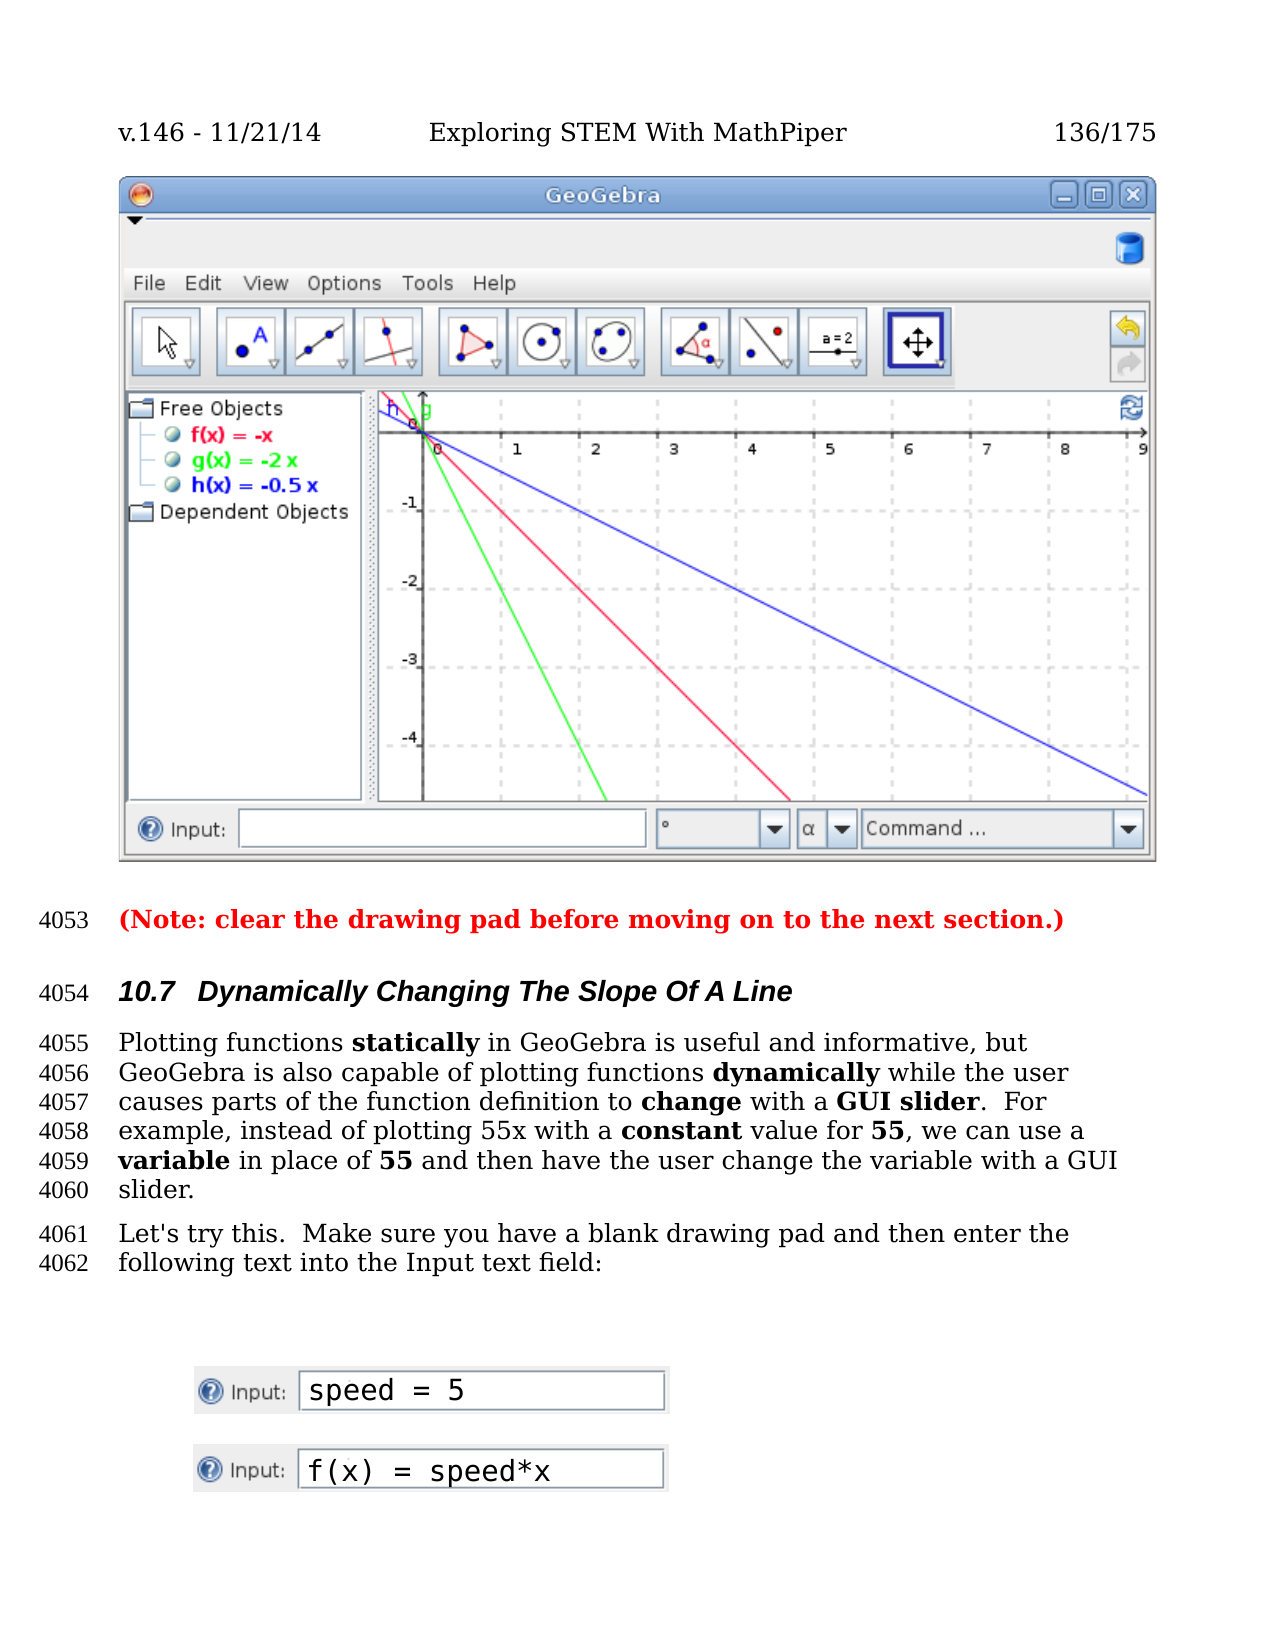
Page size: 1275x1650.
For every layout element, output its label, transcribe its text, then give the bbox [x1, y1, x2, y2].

text Let's try this. Make sure you have a blank drawing pad and then enter the following text into the Input text field: [118, 1219, 1157, 1278]
picture [118, 176, 1157, 862]
subtitle Dynamically Changing The Slope Of A Line [118, 974, 1157, 1007]
text (Note: clear the drawing pad before moving on to the next section.) [118, 905, 1157, 935]
text Plotting functions statically in GeoGebra is useful and informative, but GeoGebra is also capable of plotting functions dynamically while the user causes parts of the function definition to change with a GUI slider. For example, instead of plotting 55x with a constant value for 55, we can use a variable in place of 55 and then have the user change the variable with a GUI slider. [118, 1028, 1157, 1204]
